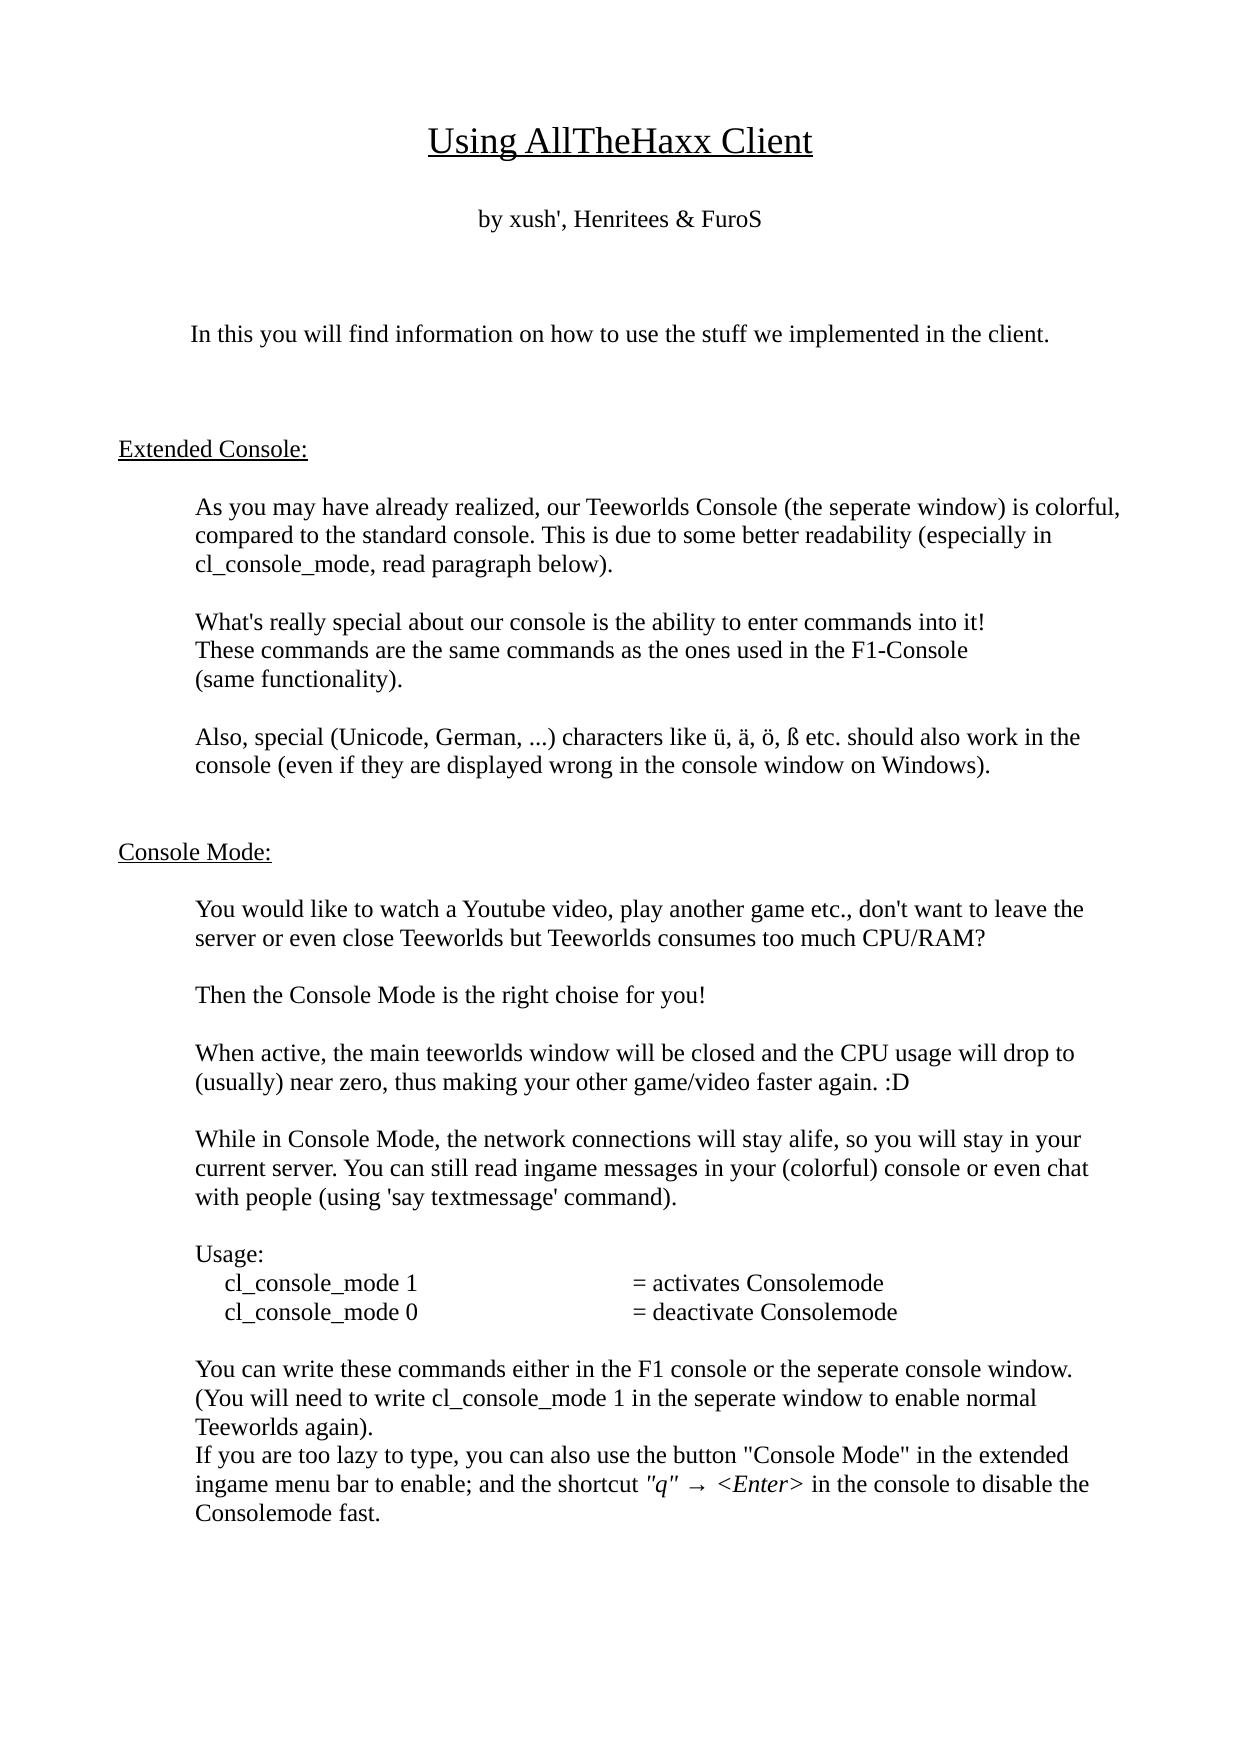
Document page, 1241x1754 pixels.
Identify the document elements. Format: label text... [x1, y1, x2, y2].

text Using AllTheHaxx Client [118, 118, 1122, 161]
text (same functionality). [118, 664, 1122, 693]
text cl_console_mode 0 = deactivate Consolemode [118, 1297, 1122, 1326]
text by xush', Henritees & FuroS [118, 204, 1122, 233]
text If you are too lazy to type, you can also use the button "Console Mode" in the extended ingame menu bar to enable; and the shortcut "q" → <Enter> in the console to disable the Consolemode fast. [118, 1441, 1122, 1527]
text As you may have already realized, our Teeworlds Console (the seperate window) is colorful, compared to the standard console. This is due to some better readability (especially in cl_console_mode, read paragraph below). [118, 492, 1122, 578]
text (You will need to write cl_console_mode 1 in the seperate window to enable normal Teeworlds again). [118, 1383, 1122, 1441]
text You would like to watch a Youtube video, play another game etc., don't want to leave the server or even close Teeworlds but Teeworlds consumes too much CPU/RAM? [118, 894, 1122, 952]
text While in Console Mode, the network connections will stay alife, so you will stay in your current server. You can still read ingame messages in your (colorful) console or even chat with people (using 'say textmessage' command). [118, 1124, 1122, 1211]
text When active, the main teeworlds window will be closed and the CPU usage will drop to (usually) near zero, thus making your other game/video faster again. :D [118, 1038, 1122, 1096]
text Then the Console Mode is the right choise for you! [118, 981, 1122, 1009]
text Also, special (Unicode, German, ...) characters like ü, ä, ö, ß etc. should also work in the console (even if they are displayed wrong in the console window on Windows). [118, 722, 1122, 779]
text Usage: [118, 1239, 1122, 1268]
text Console Mode: [118, 837, 1122, 866]
text You can write these commands either in the F1 console or the seperate console window. [118, 1354, 1122, 1383]
text cl_console_mode 1 = activates Consolemode [118, 1268, 1122, 1297]
text In this you will find information on how to use the stuff we implemented in the client. [118, 319, 1122, 348]
text These commands are the same commands as the ones used in the F1-Console [118, 636, 1122, 664]
text What's really special about our console is the ability to enter commands into it! [118, 607, 1122, 636]
text Extended Console: [118, 434, 1122, 463]
